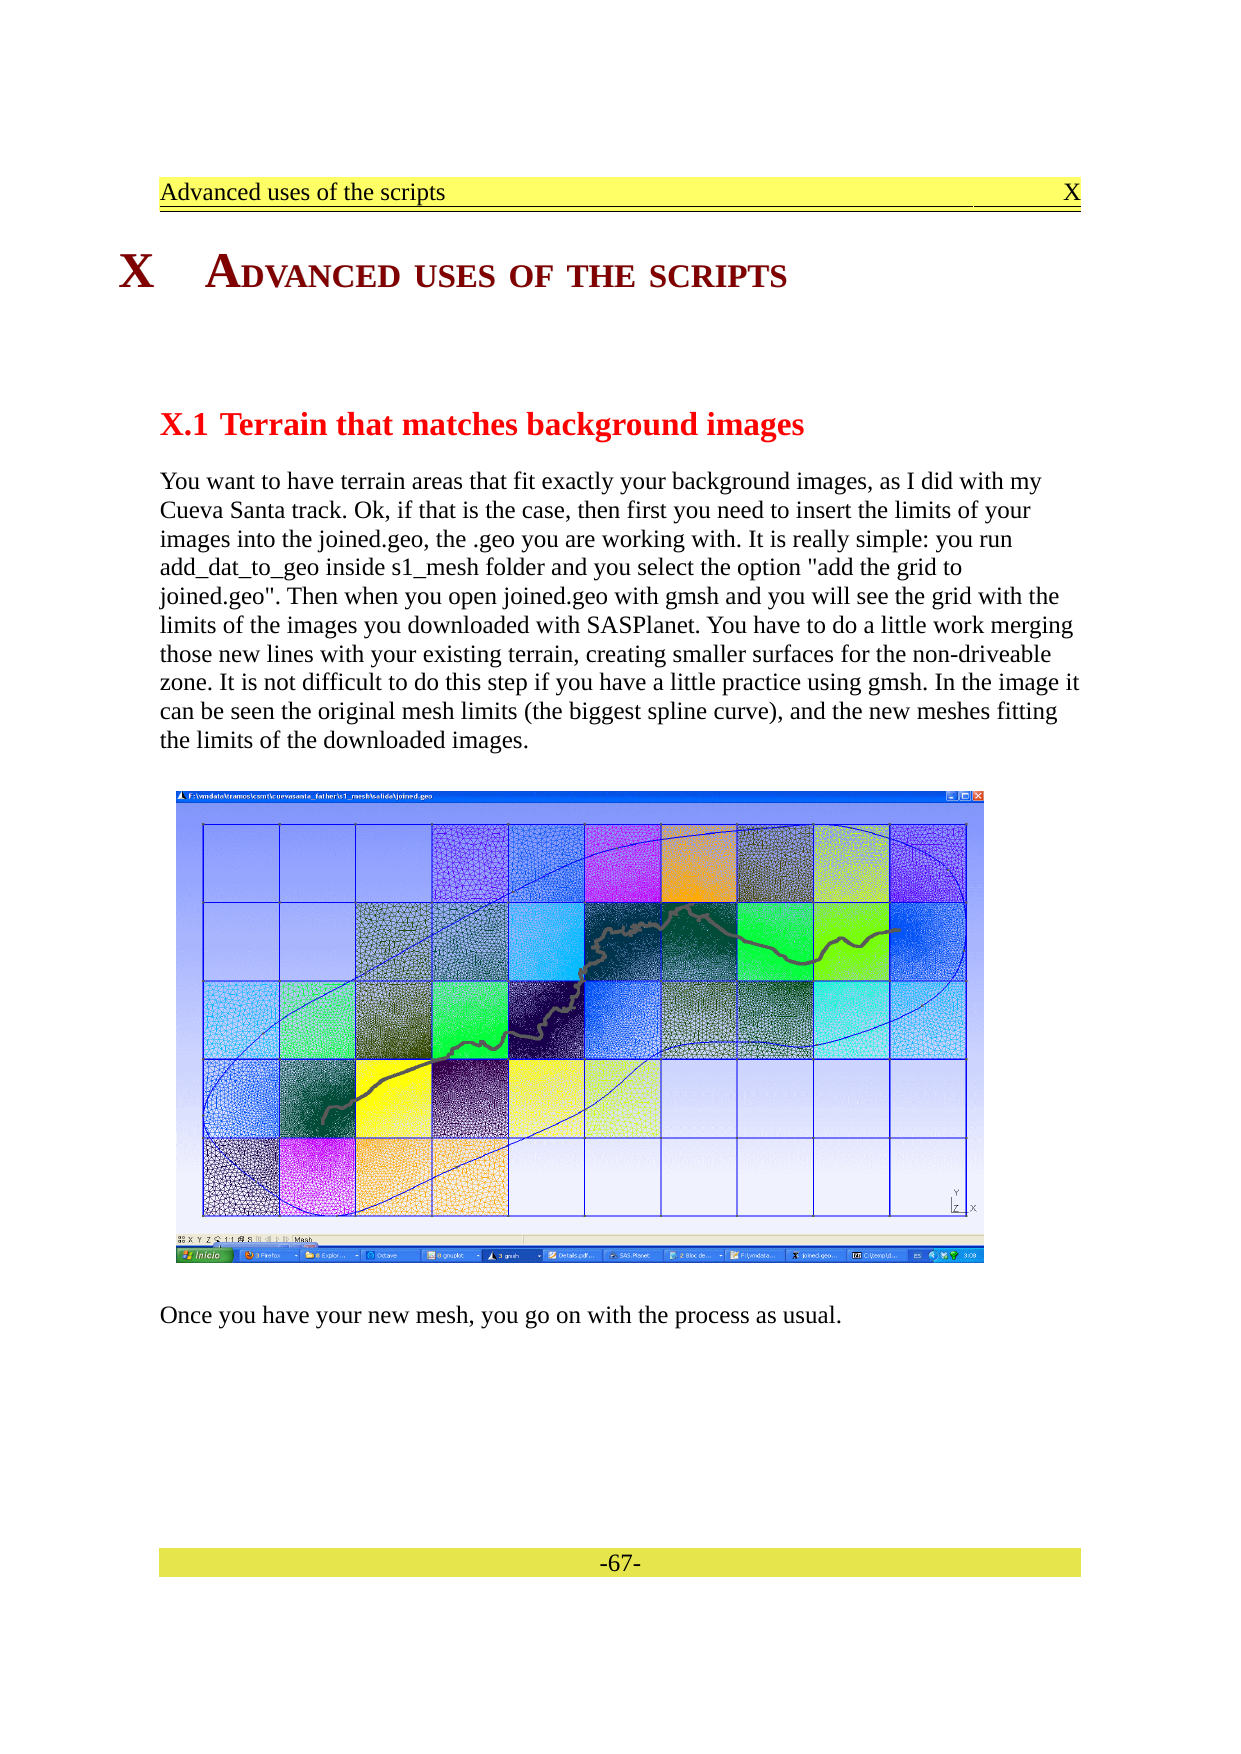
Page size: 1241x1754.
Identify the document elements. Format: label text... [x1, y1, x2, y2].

text You want to have terrain areas that fit exactly your background images, as I did with my Cueva Santa track. Ok, if that is the case, then first you need to insert the limits of your images into the joined.geo, the .geo you are working with. It is really simple: you run add_dat_to_geo inside s1_mesh folder and you select the option "add the grid to joined.geo". Then when you open joined.geo with gmsh and you will see the grid with the limits of the images you downloaded with SASPlanet. You have to do a little work merging those new lines with your existing terrain, creating smaller surfaces for the non-driveable zone. It is not difficult to do this step if you have a little practice using gmsh. In the image it can be seen the original mesh limits (the biggest spline curve), and the new meshes fitting the limits of the downloaded images. [159, 466, 1081, 754]
subtitle Advanced uses of the scripts [118, 240, 1081, 298]
subtitle Terrain that matches background images [159, 404, 1081, 443]
text Once you have your new mesh, you go on with the process as usual. [159, 1271, 1081, 1329]
picture [176, 791, 984, 1263]
